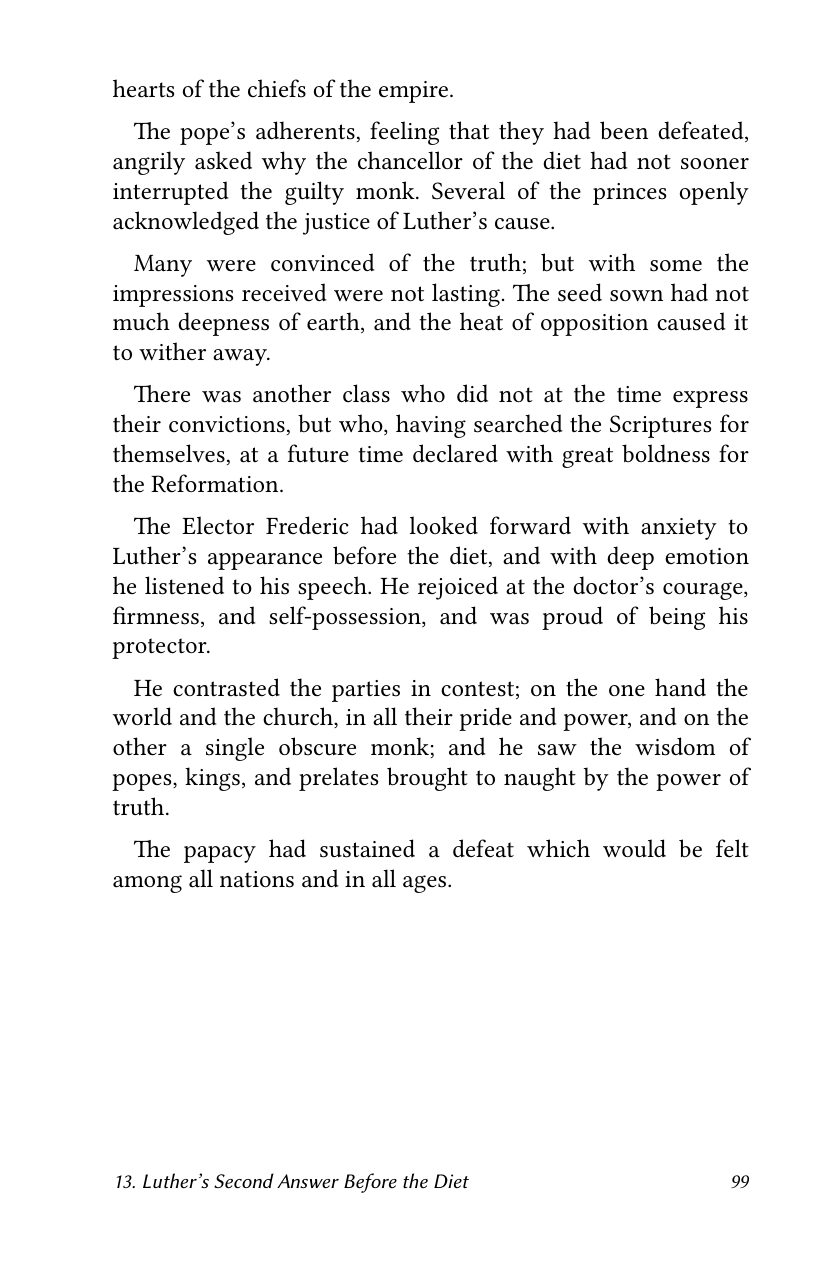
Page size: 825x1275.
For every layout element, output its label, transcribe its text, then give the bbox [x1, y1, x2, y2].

text He contrasted the parties in contest; on the one hand the world and the church, in all their pride and power, and on the other a single obscure monk; and he saw the wisdom of popes, kings, and prelates brought to naught by the power of truth. [112, 673, 750, 822]
text The Elector Frederic had looked forward with anxiety to Luther’s appearance before the diet, and with deep emotion he listened to his speech. He rejoiced at the doctor’s courage, firmness, and self-possession, and was proud of being his protector. [112, 512, 750, 660]
text Many were convinced of the truth; but with some the impressions received were not lasting. The seed sown had not much deepness of earth, and the heat of opposition caused it to wither away. [112, 249, 750, 367]
text The pope’s adherents, feeling that they had been defeated, angrily asked why the chancellor of the diet had not sooner interrupted the guilty monk. Several of the princes openly acknowledged the justice of Luther’s cause. [112, 117, 750, 235]
text hearts of the chiefs of the empire. [112, 75, 750, 103]
text The papacy had sustained a defeat which would be felt among all nations and in all ages. [112, 835, 750, 893]
text There was another class who did not at the time express their convictions, but who, having searched the Scriptures for themselves, at a future time declared with great boldness for the Reformation. [112, 380, 750, 498]
